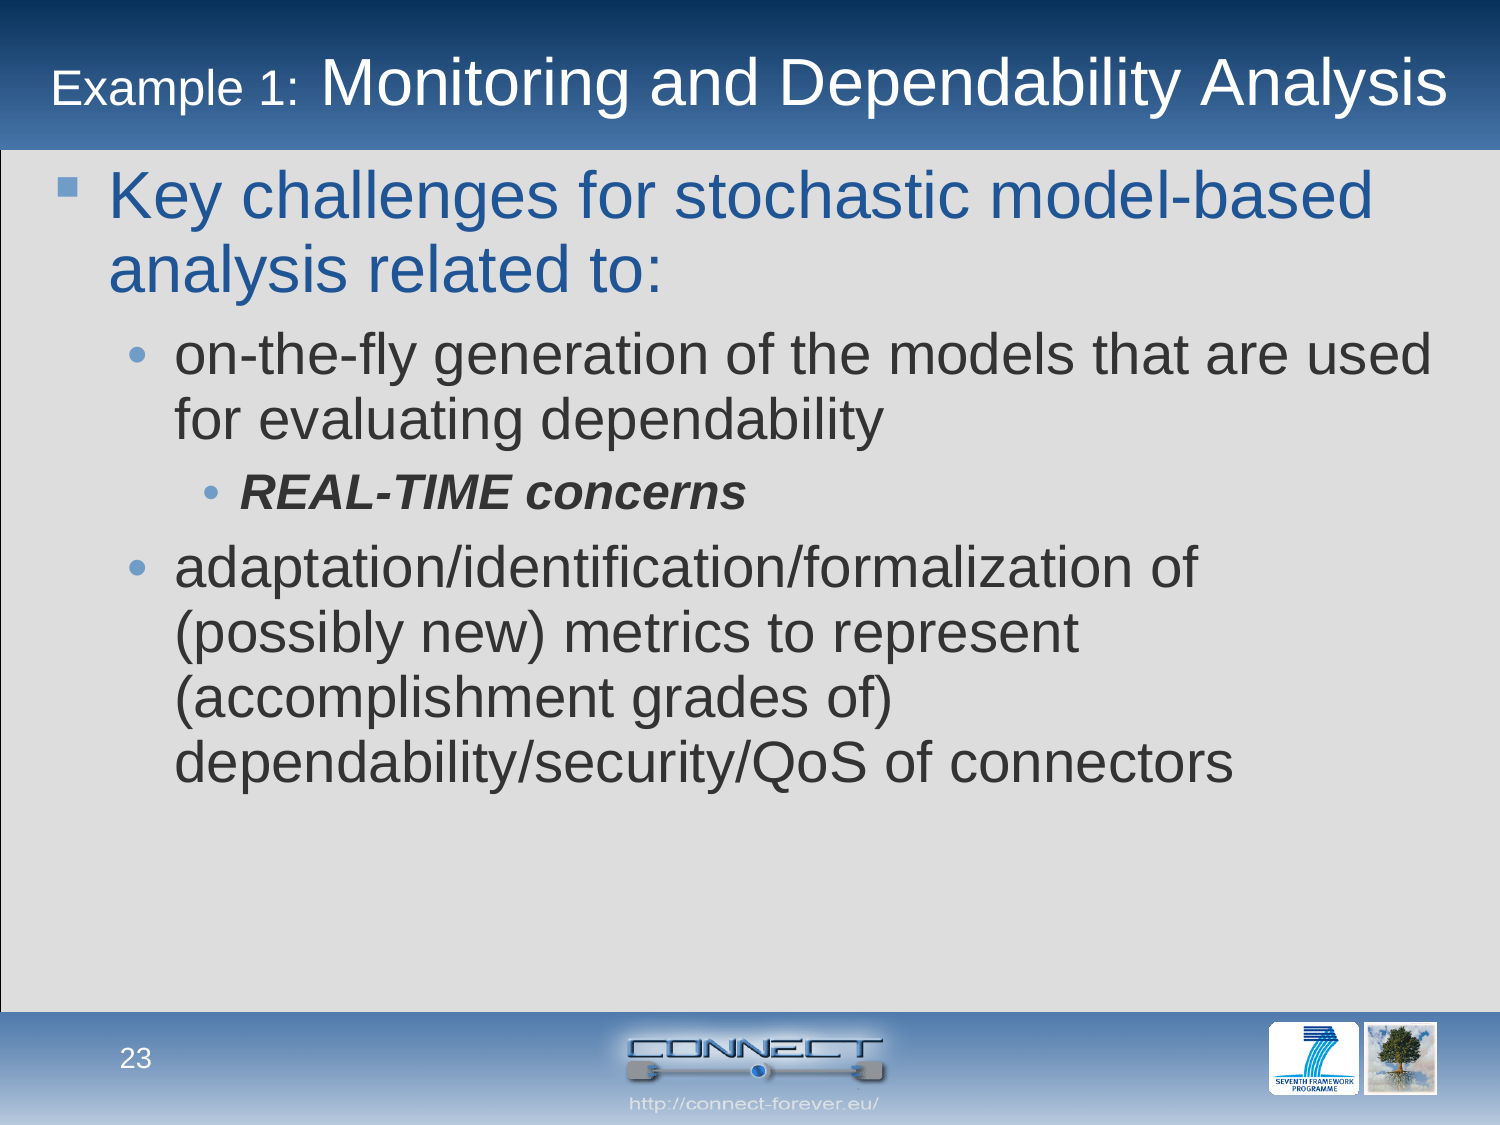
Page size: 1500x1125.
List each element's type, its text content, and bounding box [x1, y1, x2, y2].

title Example 1: Monitoring and Dependability Analysis [0, 1, 1500, 158]
list Key challenges for stochastic model-based analysis related to: on-the-fly generation of the models that are used for evaluating dependability REAL-TIME concerns adaptation/identification/formalization of (possibly new) metrics to represent (accomplishment grades of) dependability/security/QoS of connectors [37, 149, 1463, 893]
picture [0, 1012, 1500, 1125]
